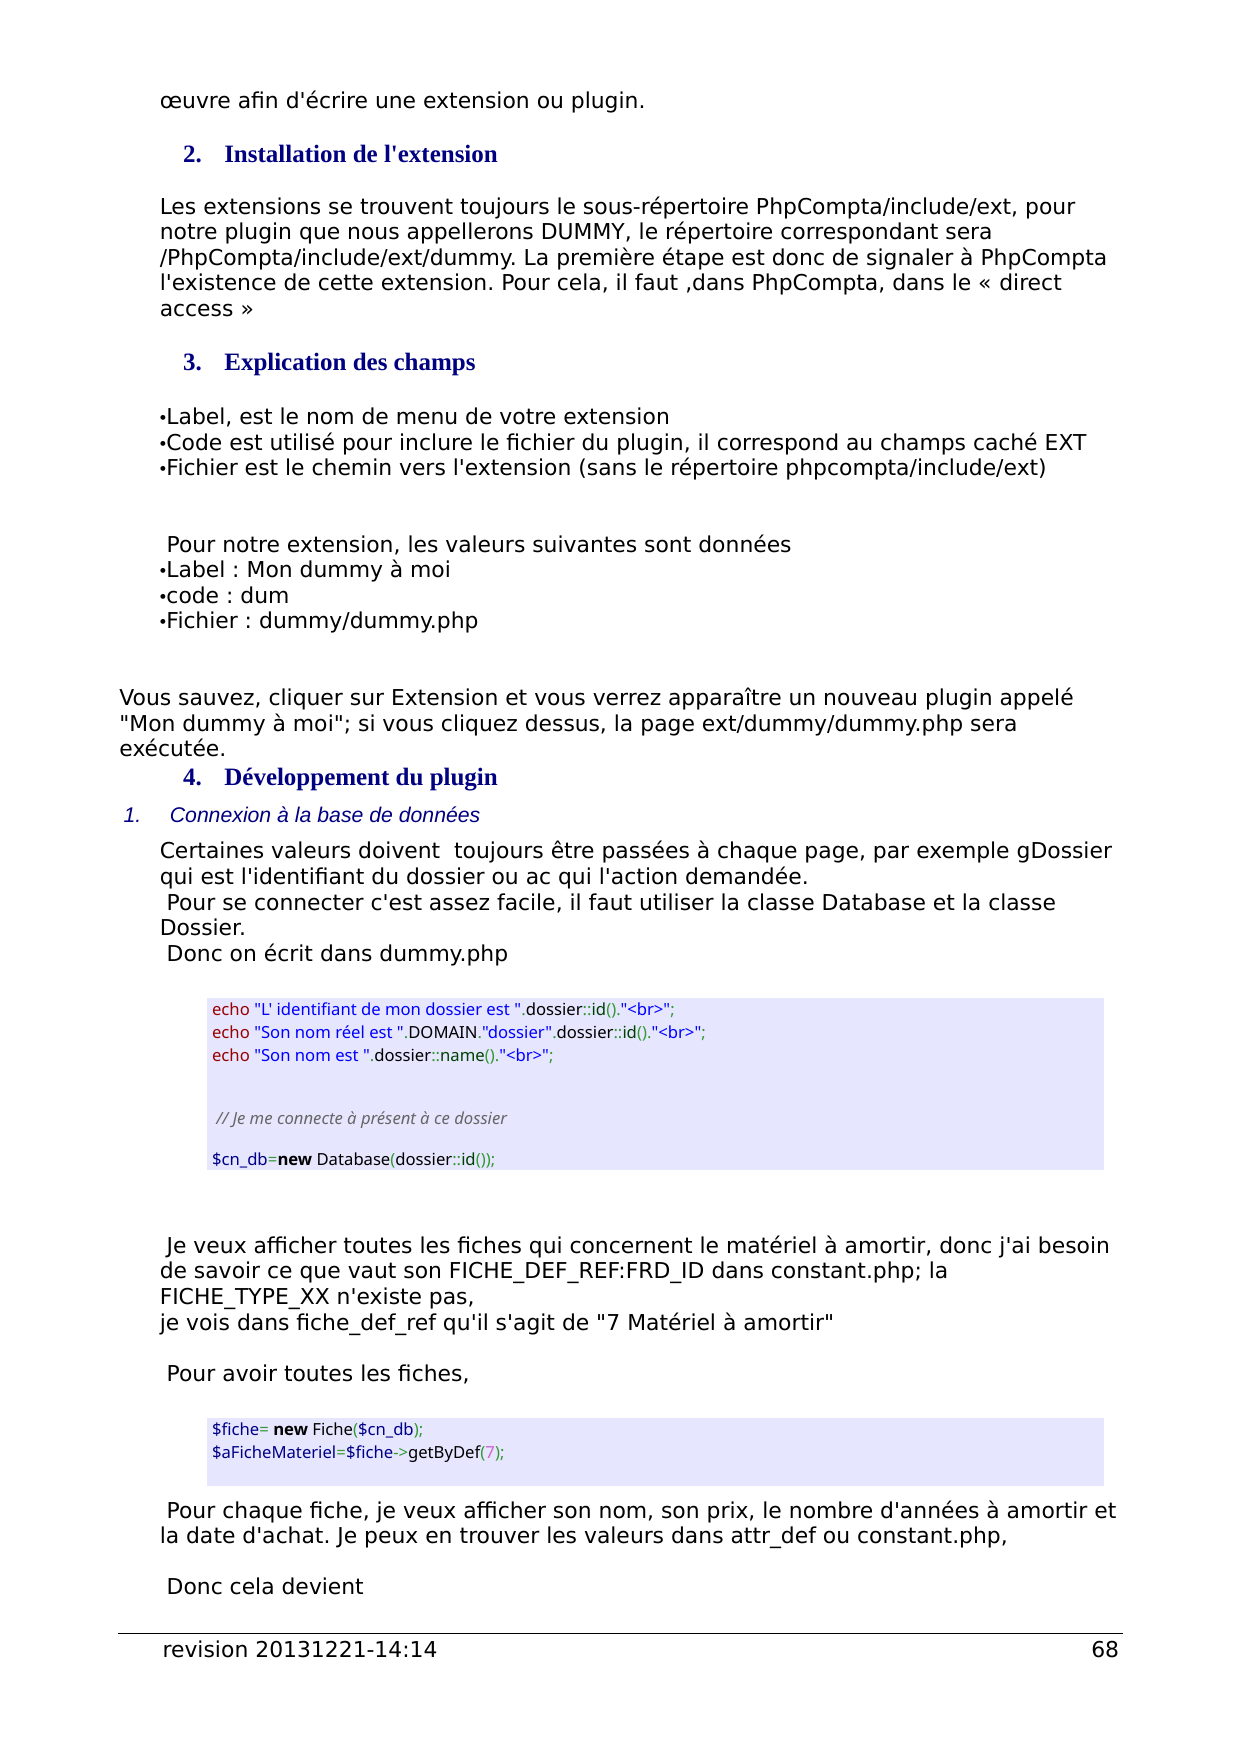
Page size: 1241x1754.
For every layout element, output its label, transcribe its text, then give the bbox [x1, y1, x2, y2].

list Label : Mon dummy à moi [159, 558, 1123, 583]
subtitle Explication des champs [177, 347, 1123, 404]
list Code est utilisé pour inclure le fichier du plugin, il correspond au champs caché EXT [159, 430, 1123, 456]
text Je veux afficher toutes les fiches qui concernent le matériel à amortir, donc j'ai besoin de savoir ce que vaut son FICHE_DEF_REF:FRD_ID dans constant.php; la FICHE_TYPE_XX n'existe pas, [159, 1207, 1123, 1309]
list Label, est le nom de menu de votre extension [159, 404, 1123, 430]
text je vois dans fiche_def_ref qu'il s'agit de "7 Matériel à amortir" Pour avoir toutes les fiches, [159, 1309, 1123, 1412]
text Donc cela devient [159, 1574, 1123, 1600]
text Pour notre extension, les valeurs suivantes sont données [159, 532, 1123, 558]
list Fichier : dummy/dummy.php [159, 609, 1123, 634]
text œuvre afin d'écrire une extension ou plugin. [159, 88, 1123, 139]
text $cn_db=new Database(dossier::id()); [207, 1147, 1104, 1170]
list Fichier est le chemin vers l'extension (sans le répertoire phpcompta/include/ext) [159, 456, 1123, 481]
text Donc on écrit dans dummy.php [159, 941, 1123, 966]
text Pour se connecter c'est assez facile, il faut utiliser la classe Database et la classe Dossier. [159, 889, 1123, 941]
subtitle Installation de l'extension [177, 139, 1123, 168]
subtitle Développement du plugin [177, 762, 1123, 791]
text $fiche= new Fiche($cn_db); $aFicheMateriel=$fiche->getByDef(7); [207, 1418, 1104, 1486]
text echo "L' identifiant de mon dossier est ".dossier::id()."<br>"; echo "Son nom réel est ".DOMAIN."dossier".dossier::id()."<br>"; echo "Son nom est ".dossier::name()."<br>"; [207, 998, 1104, 1088]
subtitle Connexion à la base de données [117, 802, 1123, 827]
list code : dum [159, 583, 1123, 609]
text Certaines valeurs doivent toujours être passées à chaque page, par exemple gDossier qui est l'identifiant du dossier ou ac qui l'action demandée. [159, 838, 1123, 889]
text Les extensions se trouvent toujours le sous-répertoire PhpCompta/include/ext, pour notre plugin que nous appellerons DUMMY, le répertoire correspondant sera /PhpCompta/include/ext/dummy. La première étape est donc de signaler à PhpCompta l'existence de cette extension. Pour cela, il faut ,dans PhpCompta, dans le « direct access » [159, 168, 1123, 347]
text // Je me connecte à présent à ce dossier [207, 1107, 1104, 1129]
text Pour chaque fiche, je veux afficher son nom, son prix, le nombre d'années à amortir et la date d'achat. Je peux en trouver les valeurs dans attr_def ou constant.php, [159, 1498, 1123, 1574]
list Vous sauvez, cliquer sur Extension et vous verrez apparaître un nouveau plugin appelé "Mon dummy à moi"; si vous cliquez dessus, la page ext/dummy/dummy.php sera exécutée. [117, 634, 1123, 762]
